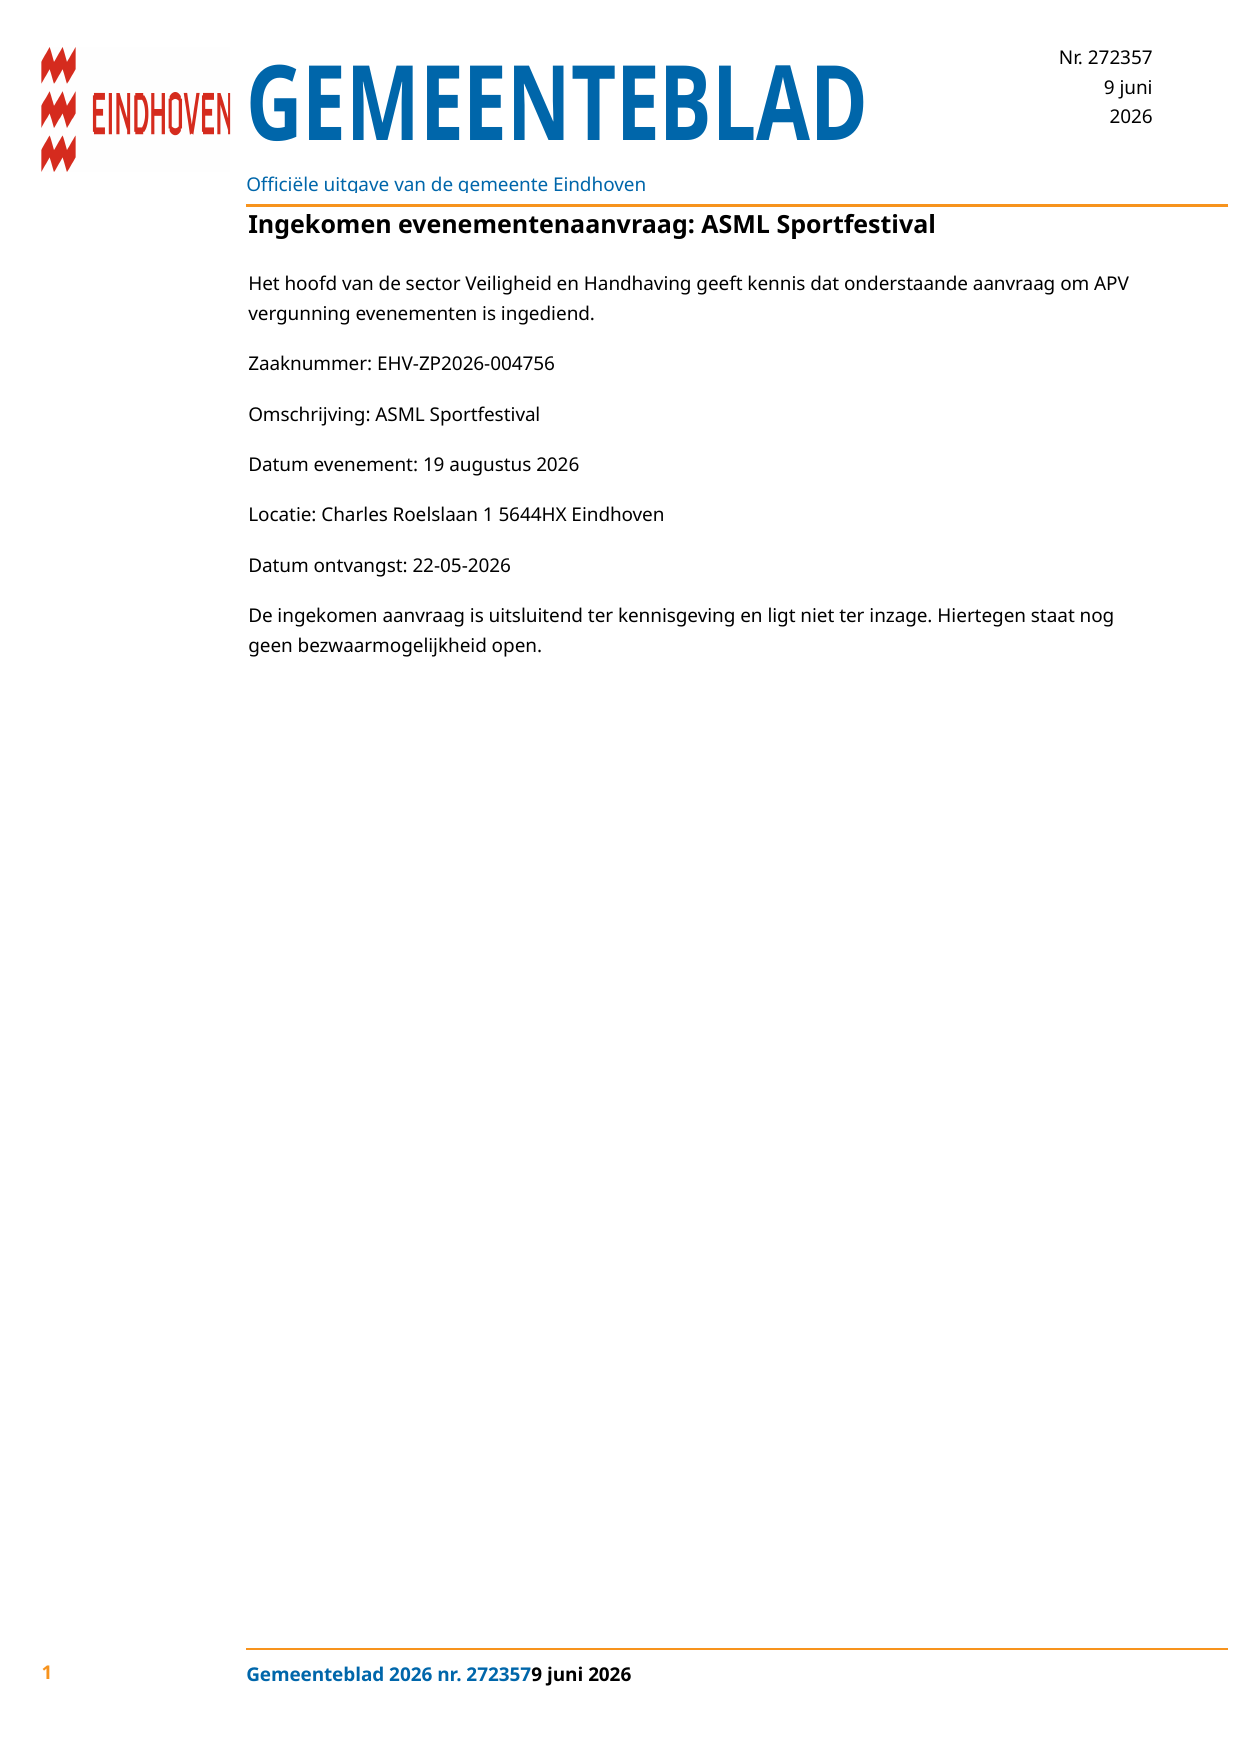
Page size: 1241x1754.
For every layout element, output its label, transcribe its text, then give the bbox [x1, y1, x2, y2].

text Locatie: Charles Roelslaan 1 5644HX Eindhoven [248, 502, 1152, 527]
picture [41, 47, 231, 172]
text Datum ontvangst: 22-05-2026 [248, 552, 1152, 578]
text Zaaknummer: EHV-ZP2026-004756 [248, 350, 1152, 376]
text Het hoofd van de sector Veiligheid en Handhaving geeft kennis dat onderstaande aanvraag om APV vergunning evenementen is ingediend. [248, 270, 1152, 326]
text Datum evenement: 19 augustus 2026 [248, 451, 1152, 477]
text De ingekomen aanvraag is uitsluitend ter kennisgeving en ligt niet ter inzage. Hiertegen staat nog geen bezwaarmogelijkheid open. [248, 602, 1152, 658]
text Omschrijving: ASML Sportfestival [248, 401, 1152, 426]
text Ingekomen evenementenaanvraag: ASML Sportfestival [248, 207, 1152, 241]
